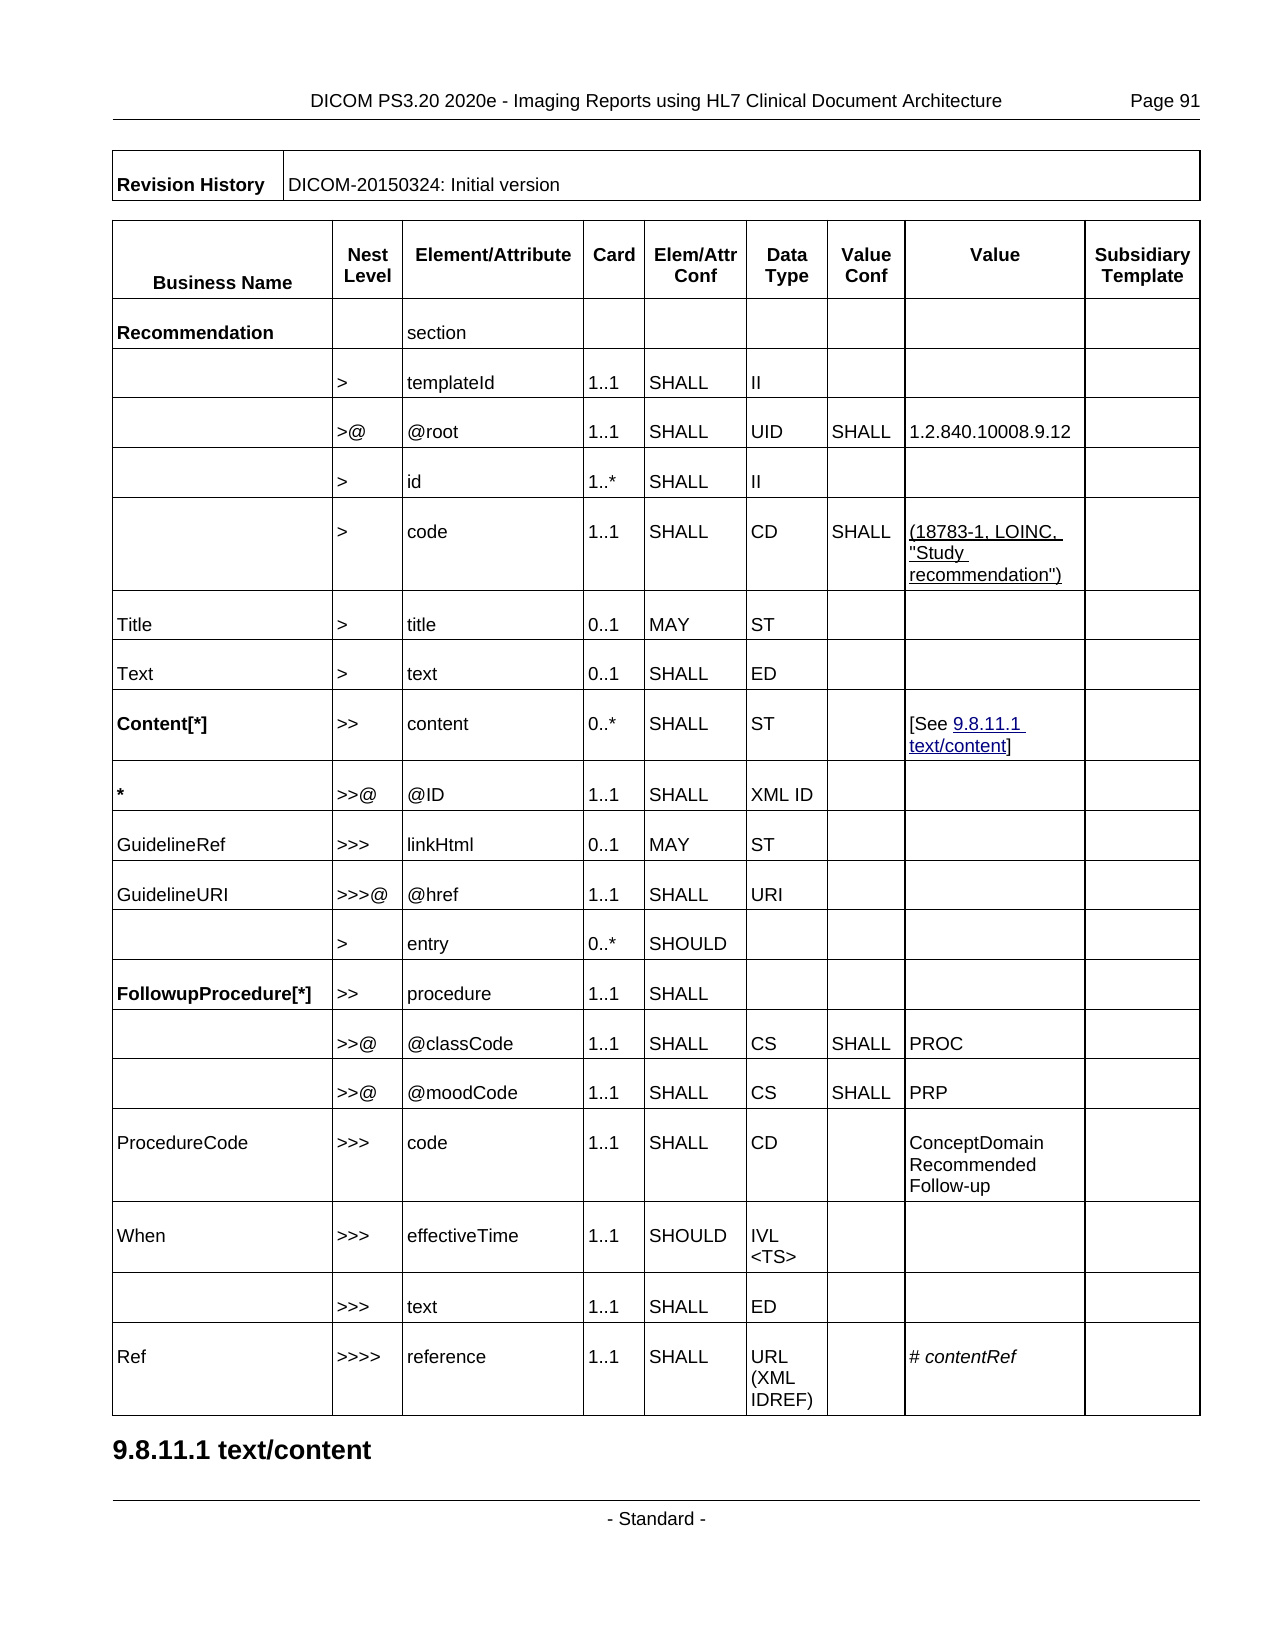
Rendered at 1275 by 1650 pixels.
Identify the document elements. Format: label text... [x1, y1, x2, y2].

table_cell [828, 640, 904, 689]
table_cell SHALL [645, 1323, 746, 1414]
table_cell SHALL [828, 1010, 904, 1058]
table_cell content [403, 690, 583, 760]
table_cell title [403, 591, 583, 639]
table_cell [906, 811, 1084, 859]
table_cell > [333, 349, 402, 397]
table_cell 1..1 [584, 1273, 644, 1322]
table_cell [113, 1010, 332, 1058]
table_header Data Type [747, 221, 827, 298]
table_cell entry [403, 910, 583, 959]
table_cell Recommendation [113, 299, 332, 348]
table_cell >>> [333, 1202, 402, 1272]
table_header Value [906, 221, 1084, 298]
table_cell [906, 640, 1084, 689]
text 9.8.11.1 text/content [112, 1434, 1200, 1466]
table_cell PRP [906, 1059, 1084, 1108]
table_cell SHALL [645, 1273, 746, 1322]
table_cell 1..1 [584, 1010, 644, 1058]
table_header Element/​Attribute [403, 221, 583, 298]
table_cell CS [747, 1010, 827, 1058]
table_cell [828, 1109, 904, 1201]
table_cell URL (XML IDREF) [747, 1323, 827, 1414]
table_cell Content[*] [113, 690, 332, 760]
table_cell 1..1 [584, 1323, 644, 1414]
table_cell > [333, 498, 402, 589]
table_cell [906, 299, 1084, 348]
table_cell [1086, 960, 1199, 1008]
table_cell @classCode [403, 1010, 583, 1058]
table_cell [906, 861, 1084, 909]
table_cell [747, 910, 827, 959]
table_cell CS [747, 1059, 827, 1108]
table_cell [1086, 761, 1199, 810]
table_cell >> [333, 960, 402, 1008]
table_cell DICOM-20150324: Initial version [284, 151, 1199, 200]
table_cell SHALL [645, 498, 746, 589]
table_cell @root [403, 398, 583, 447]
table_cell @ID [403, 761, 583, 810]
table_cell [113, 349, 332, 397]
table_cell SHOULD [645, 910, 746, 959]
table_cell >> [333, 690, 402, 760]
table_cell IVL <TS> [747, 1202, 827, 1272]
table_cell [113, 398, 332, 447]
table_cell > [333, 640, 402, 689]
table_cell 1..1 [584, 498, 644, 589]
table_cell [113, 1059, 332, 1108]
table_cell [1086, 690, 1199, 760]
table_cell SHALL [828, 1059, 904, 1108]
table_cell 1..1 [584, 960, 644, 1008]
table_cell id [403, 448, 583, 497]
table_cell [828, 1273, 904, 1322]
table_cell 1..1 [584, 398, 644, 447]
table_cell [1086, 398, 1199, 447]
table_cell XML ID [747, 761, 827, 810]
table_cell [747, 960, 827, 1008]
table_cell ST [747, 591, 827, 639]
table_cell [828, 1202, 904, 1272]
table_cell SHALL [645, 1059, 746, 1108]
table_cell 0..1 [584, 640, 644, 689]
table_cell > [333, 448, 402, 497]
table_cell code [403, 498, 583, 589]
table_cell II [747, 448, 827, 497]
table_cell 0..1 [584, 591, 644, 639]
table_cell > [333, 910, 402, 959]
table_cell >>> [333, 1273, 402, 1322]
table_cell * [113, 761, 332, 810]
table_cell [333, 299, 402, 348]
table_header Card [584, 221, 644, 298]
table_cell [113, 448, 332, 497]
table_cell SHALL [828, 398, 904, 447]
table_cell [See 9.8.11.1 text/content] [906, 690, 1084, 760]
table_cell SHALL [645, 761, 746, 810]
table_cell >>>@ [333, 861, 402, 909]
table_cell >>@ [333, 1059, 402, 1108]
table_cell SHALL [645, 398, 746, 447]
table_cell CD [747, 1109, 827, 1201]
table_cell 0..* [584, 910, 644, 959]
table_cell 0..1 [584, 811, 644, 859]
table_cell [828, 811, 904, 859]
table_cell [113, 498, 332, 589]
table_cell [1086, 448, 1199, 497]
table_cell MAY [645, 591, 746, 639]
table_cell UID [747, 398, 827, 447]
table_cell [828, 761, 904, 810]
table_cell Guideline​Ref [113, 811, 332, 859]
table_cell [1086, 591, 1199, 639]
table_cell SHALL [645, 349, 746, 397]
table_cell >>> [333, 811, 402, 859]
table_cell >@ [333, 398, 402, 447]
table_cell [906, 349, 1084, 397]
table_cell @href [403, 861, 583, 909]
table_cell [828, 910, 904, 959]
table_cell [1086, 811, 1199, 859]
table_cell [906, 591, 1084, 639]
table_cell section [403, 299, 583, 348]
table_cell > [333, 591, 402, 639]
table_cell # content​Ref [906, 1323, 1084, 1414]
table_cell [113, 910, 332, 959]
table_cell PROC [906, 1010, 1084, 1058]
table_cell [906, 448, 1084, 497]
table_cell [1086, 1059, 1199, 1108]
table_cell reference [403, 1323, 583, 1414]
table_cell [906, 1273, 1084, 1322]
table_cell ED [747, 640, 827, 689]
table_cell [1086, 1010, 1199, 1058]
table_cell 1..1 [584, 1202, 644, 1272]
table_cell 1..1 [584, 349, 644, 397]
table_cell 1..1 [584, 1059, 644, 1108]
table_cell [828, 861, 904, 909]
table_cell >>> [333, 1109, 402, 1201]
table_header Business Name [113, 221, 332, 298]
table_cell >>@ [333, 1010, 402, 1058]
table_cell [1086, 349, 1199, 397]
table_cell SHALL [645, 1109, 746, 1201]
table_header Subsidiary Template [1086, 221, 1199, 298]
table_cell CD [747, 498, 827, 589]
table_cell [747, 299, 827, 348]
table_cell Ref [113, 1323, 332, 1414]
table_cell ED [747, 1273, 827, 1322]
table_cell [828, 448, 904, 497]
table_cell Guideline​URI [113, 861, 332, 909]
table_cell [906, 960, 1084, 1008]
table_cell 1..1 [584, 1109, 644, 1201]
table_cell [906, 761, 1084, 810]
table_cell [645, 299, 746, 348]
table_cell SHALL [645, 861, 746, 909]
table_cell template​Id [403, 349, 583, 397]
table_cell [1086, 640, 1199, 689]
table_cell 1..1 [584, 761, 644, 810]
table_cell [1086, 299, 1199, 348]
table_cell (18783-1, LOINC, "Study recommendation") [906, 498, 1084, 589]
table_cell Title [113, 591, 332, 639]
table_cell >>@ [333, 761, 402, 810]
table_cell effective​Time [403, 1202, 583, 1272]
table_header Elem/Attr Conf [645, 221, 746, 298]
table_cell SHALL [645, 960, 746, 1008]
table_cell ST [747, 811, 827, 859]
table_cell 0..* [584, 690, 644, 760]
table_cell Followup​Procedure[*] [113, 960, 332, 1008]
table_header Nest Level [333, 221, 402, 298]
table_cell Concept​Domain Recommended Follow-up [906, 1109, 1084, 1201]
table_cell text [403, 640, 583, 689]
table_cell [584, 299, 644, 348]
table_cell [906, 910, 1084, 959]
table_cell [1086, 1202, 1199, 1272]
table_cell SHALL [828, 498, 904, 589]
table_cell [828, 349, 904, 397]
table_cell Revision History [113, 151, 283, 200]
table_cell 1..1 [584, 861, 644, 909]
table_cell [1086, 1323, 1199, 1414]
table_cell [1086, 861, 1199, 909]
table_cell 1.2.840.10008.9.12 [906, 398, 1084, 447]
table_cell [1086, 1273, 1199, 1322]
table_cell @moodCode [403, 1059, 583, 1108]
table_cell SHALL [645, 690, 746, 760]
table_cell link​Html [403, 811, 583, 859]
table_cell Procedure​Code [113, 1109, 332, 1201]
table_cell Text [113, 640, 332, 689]
table_cell SHALL [645, 448, 746, 497]
table_cell SHALL [645, 1010, 746, 1058]
table_cell >>>> [333, 1323, 402, 1414]
table_cell 1..* [584, 448, 644, 497]
table_cell ST [747, 690, 827, 760]
table_cell text [403, 1273, 583, 1322]
table_header Value Conf [828, 221, 904, 298]
table_cell [1086, 910, 1199, 959]
table_cell [828, 1323, 904, 1414]
table_cell [828, 690, 904, 760]
table_cell URI [747, 861, 827, 909]
table_cell When [113, 1202, 332, 1272]
table_cell SHOULD [645, 1202, 746, 1272]
table_cell II [747, 349, 827, 397]
table_cell MAY [645, 811, 746, 859]
table_cell [828, 299, 904, 348]
table_cell SHALL [645, 640, 746, 689]
table_cell [906, 1202, 1084, 1272]
table_cell [1086, 1109, 1199, 1201]
table_cell code [403, 1109, 583, 1201]
table_cell procedure [403, 960, 583, 1008]
table_cell [1086, 498, 1199, 589]
table_cell [828, 591, 904, 639]
table_cell [828, 960, 904, 1008]
table_cell [113, 1273, 332, 1322]
